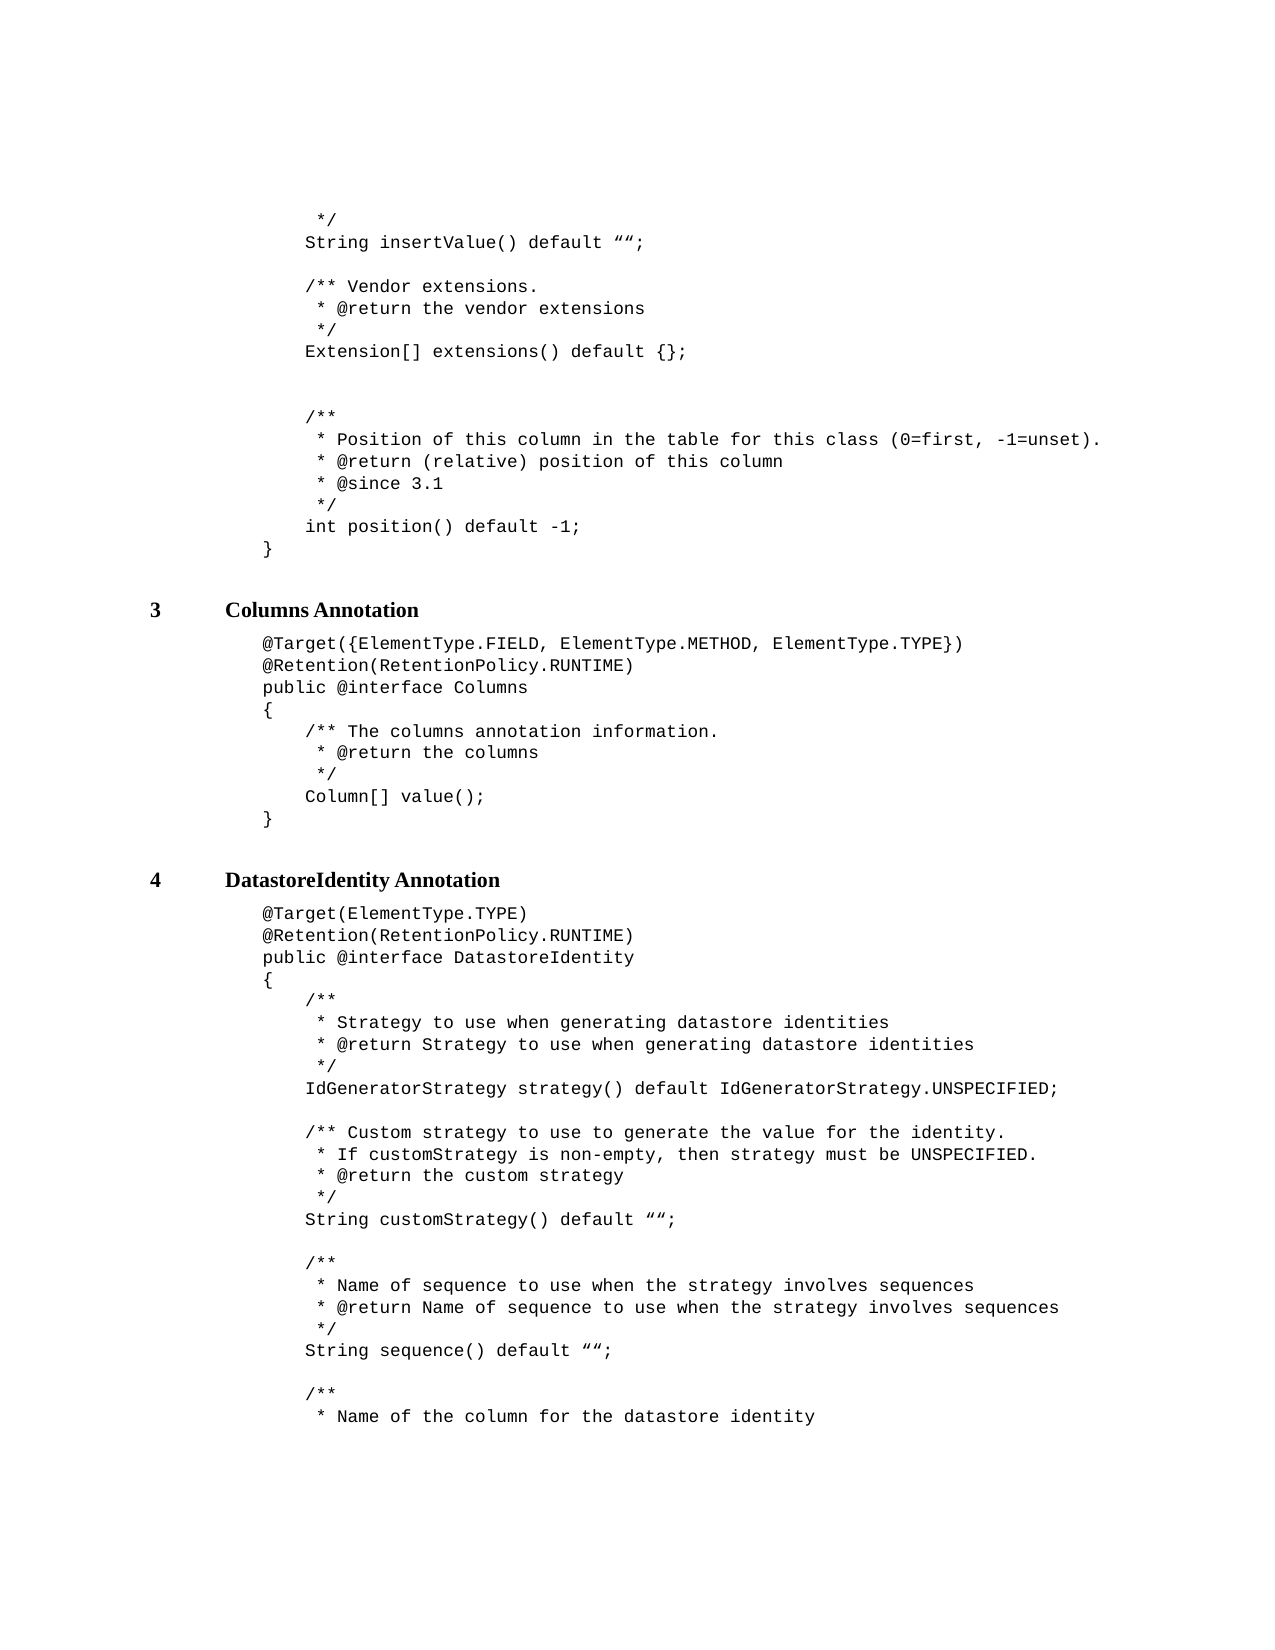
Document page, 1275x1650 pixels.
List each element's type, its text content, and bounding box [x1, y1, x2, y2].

text Extension[] extensions() default {}; [262, 341, 1125, 363]
subtitle Columns Annotation [150, 596, 1125, 622]
text * Name of the column for the datastore identity [262, 1406, 1125, 1428]
text /** The columns annotation information. [262, 720, 1125, 742]
text int position() default -1; [262, 516, 1125, 538]
text */ [262, 764, 1125, 786]
text * @since 3.1 [262, 472, 1125, 494]
text @Retention(RetentionPolicy.RUNTIME) [262, 655, 1125, 677]
text /** [262, 990, 1125, 1012]
text @Target(ElementType.TYPE) [262, 903, 1125, 924]
text public @interface Columns [262, 677, 1125, 698]
text } [262, 808, 1125, 830]
text public @interface DatastoreIdentity [262, 946, 1125, 968]
text */ [262, 210, 1125, 232]
text * Name of sequence to use when the strategy involves sequences [262, 1274, 1125, 1296]
text */ [262, 319, 1125, 341]
text * @return the custom strategy [262, 1165, 1125, 1187]
subtitle DatastoreIdentity Annotation [150, 866, 1125, 892]
text @Retention(RetentionPolicy.RUNTIME) [262, 924, 1125, 946]
text * If customStrategy is non-empty, then strategy must be UNSPECIFIED. [262, 1143, 1125, 1165]
text /** [262, 1253, 1125, 1274]
text { [262, 968, 1125, 990]
text String sequence() default ““; [262, 1340, 1125, 1362]
text * @return (relative) position of this column [262, 451, 1125, 472]
text /** [262, 407, 1125, 429]
text } [262, 538, 1125, 560]
text /** Vendor extensions. [262, 276, 1125, 297]
text */ [262, 1056, 1125, 1078]
text * @return Strategy to use when generating datastore identities [262, 1034, 1125, 1056]
text * Position of this column in the table for this class (0=first, -1=unset). [262, 429, 1125, 451]
text String customStrategy() default ““; [262, 1209, 1125, 1231]
text * @return Name of sequence to use when the strategy involves sequences [262, 1296, 1125, 1318]
text */ [262, 1187, 1125, 1209]
text @Target({ElementType.FIELD, ElementType.METHOD, ElementType.TYPE}) [262, 633, 1125, 655]
text * @return the columns [262, 742, 1125, 764]
text /** [262, 1384, 1125, 1406]
text */ [262, 1318, 1125, 1340]
text Column[] value(); [262, 786, 1125, 808]
text IdGeneratorStrategy strategy() default IdGeneratorStrategy.UNSPECIFIED; [262, 1078, 1125, 1099]
text * @return the vendor extensions [262, 297, 1125, 319]
text */ [262, 494, 1125, 516]
text String insertValue() default ““; [262, 232, 1125, 254]
text /** Custom strategy to use to generate the value for the identity. [262, 1121, 1125, 1143]
text { [262, 698, 1125, 720]
text * Strategy to use when generating datastore identities [262, 1012, 1125, 1034]
